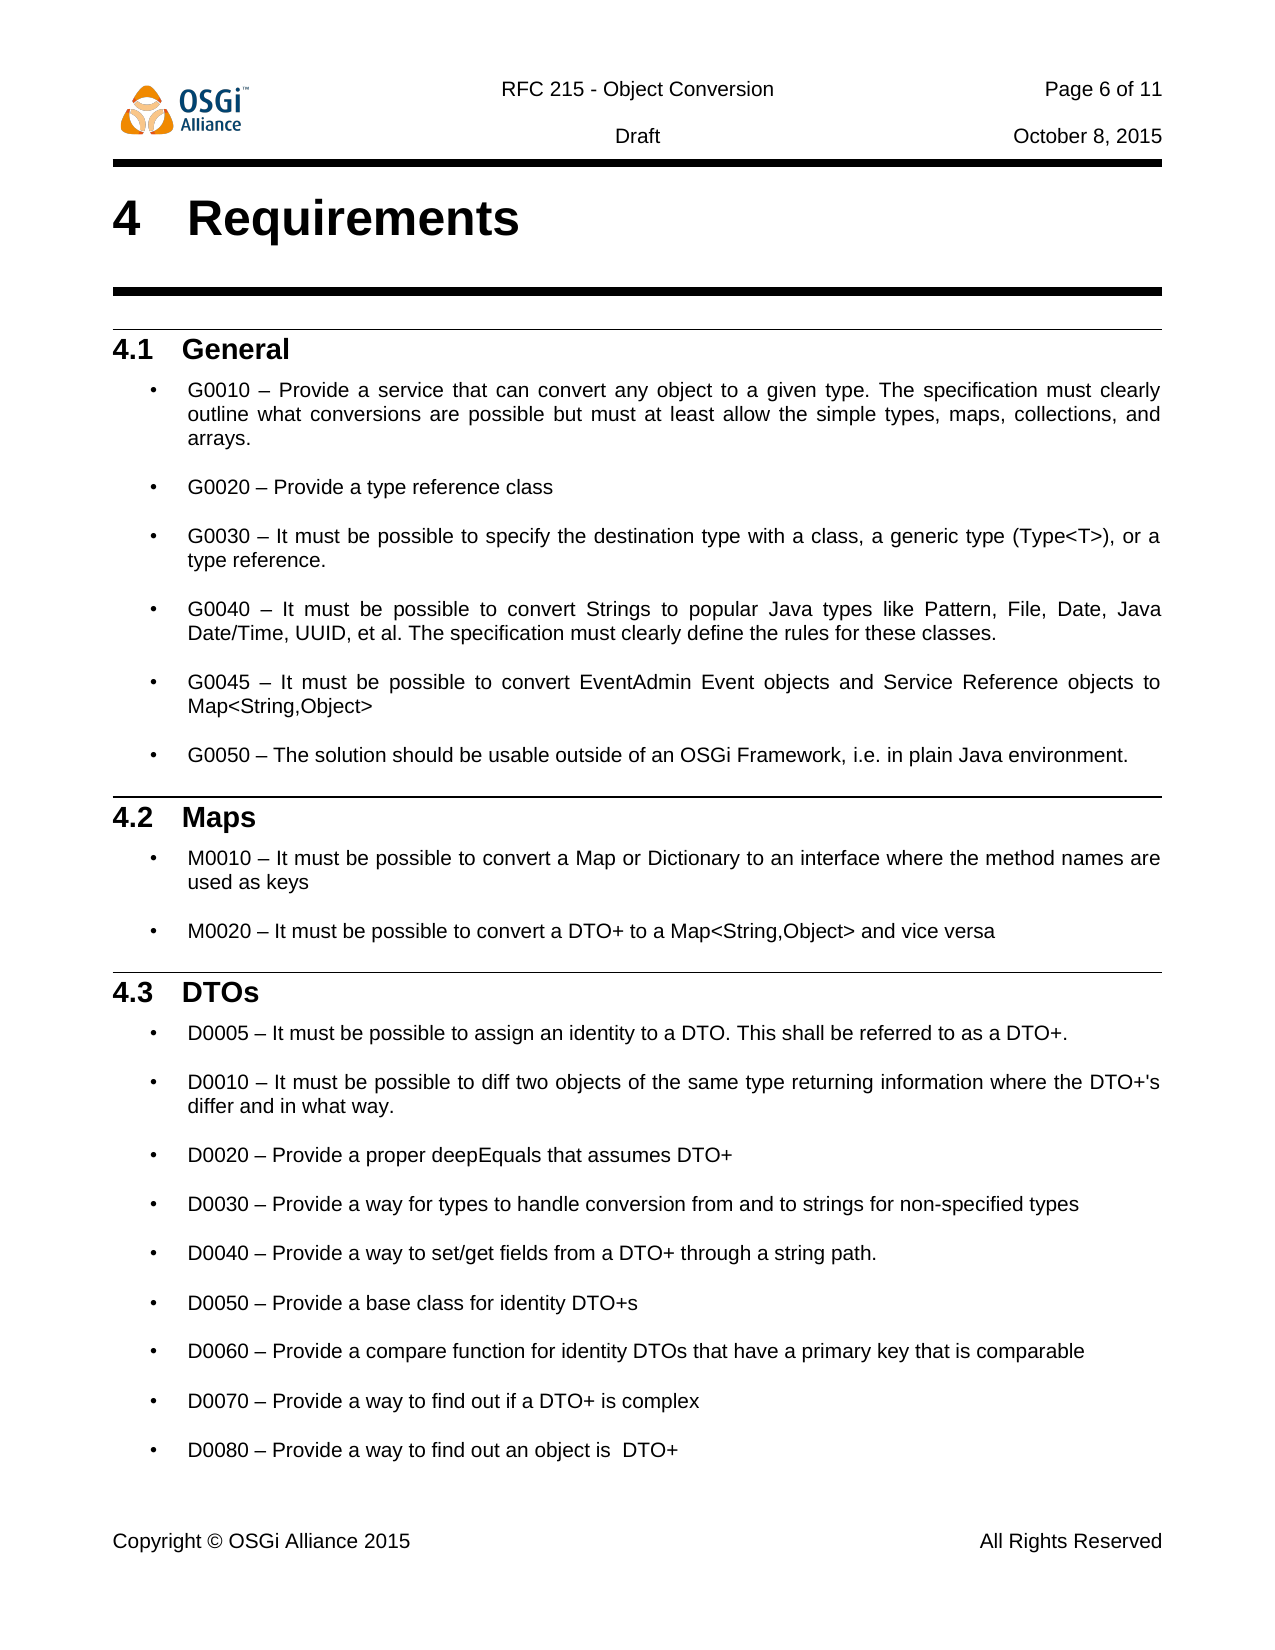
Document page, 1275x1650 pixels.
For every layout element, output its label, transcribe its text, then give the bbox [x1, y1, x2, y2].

list D0005 – It must be possible to assign an identity to a DTO. This shall be referred to as a DTO+. [150, 1021, 1162, 1045]
list D0020 – Provide a proper deepEquals that assumes DTO+ [150, 1143, 1162, 1167]
list D0030 – Provide a way for types to handle conversion from and to strings for non-specified types [150, 1192, 1162, 1216]
subtitle General [112, 330, 1162, 366]
list D0080 – Provide a way to find out an object is DTO+ [150, 1437, 1162, 1462]
list M0010 – It must be possible to convert a Map or Dictionary to an interface where the method names are used as keys [150, 846, 1162, 894]
list G0030 – It must be possible to specify the destination type with a class, a generic type (Type<T>), or a type reference. [150, 524, 1162, 572]
list M0020 – It must be possible to convert a DTO+ to a Map<String,Object> and vice versa [150, 919, 1162, 943]
list G0020 – Provide a type reference class [150, 475, 1162, 499]
subtitle Requirements [112, 160, 1162, 296]
subtitle Maps [112, 797, 1162, 833]
list D0070 – Provide a way to find out if a DTO+ is complex [150, 1388, 1162, 1412]
list D0060 – Provide a compare function for identity DTOs that have a primary key that is comparable [150, 1339, 1162, 1363]
list D0040 – Provide a way to set/get fields from a DTO+ through a string path. [150, 1241, 1162, 1265]
list D0050 – Provide a base class for identity DTO+s [150, 1290, 1162, 1314]
list D0010 – It must be possible to diff two objects of the same type returning information where the DTO+'s differ and in what way. [150, 1070, 1162, 1118]
picture [113, 78, 257, 142]
list G0045 – It must be possible to convert EventAdmin Event objects and Service Reference objects to Map<String,Object> [150, 670, 1162, 718]
list G0010 – Provide a service that can convert any object to a given type. The specification must clearly outline what conversions are possible but must at least allow the simple types, maps, collections, and arrays. [150, 378, 1162, 450]
subtitle DTOs [112, 973, 1162, 1008]
list G0050 – The solution should be usable outside of an OSGi Framework, i.e. in plain Java environment. [150, 743, 1162, 767]
list G0040 – It must be possible to convert Strings to popular Java types like Pattern, File, Date, Java Date/Time, UUID, et al. The specification must clearly define the rules for these classes. [150, 597, 1162, 645]
